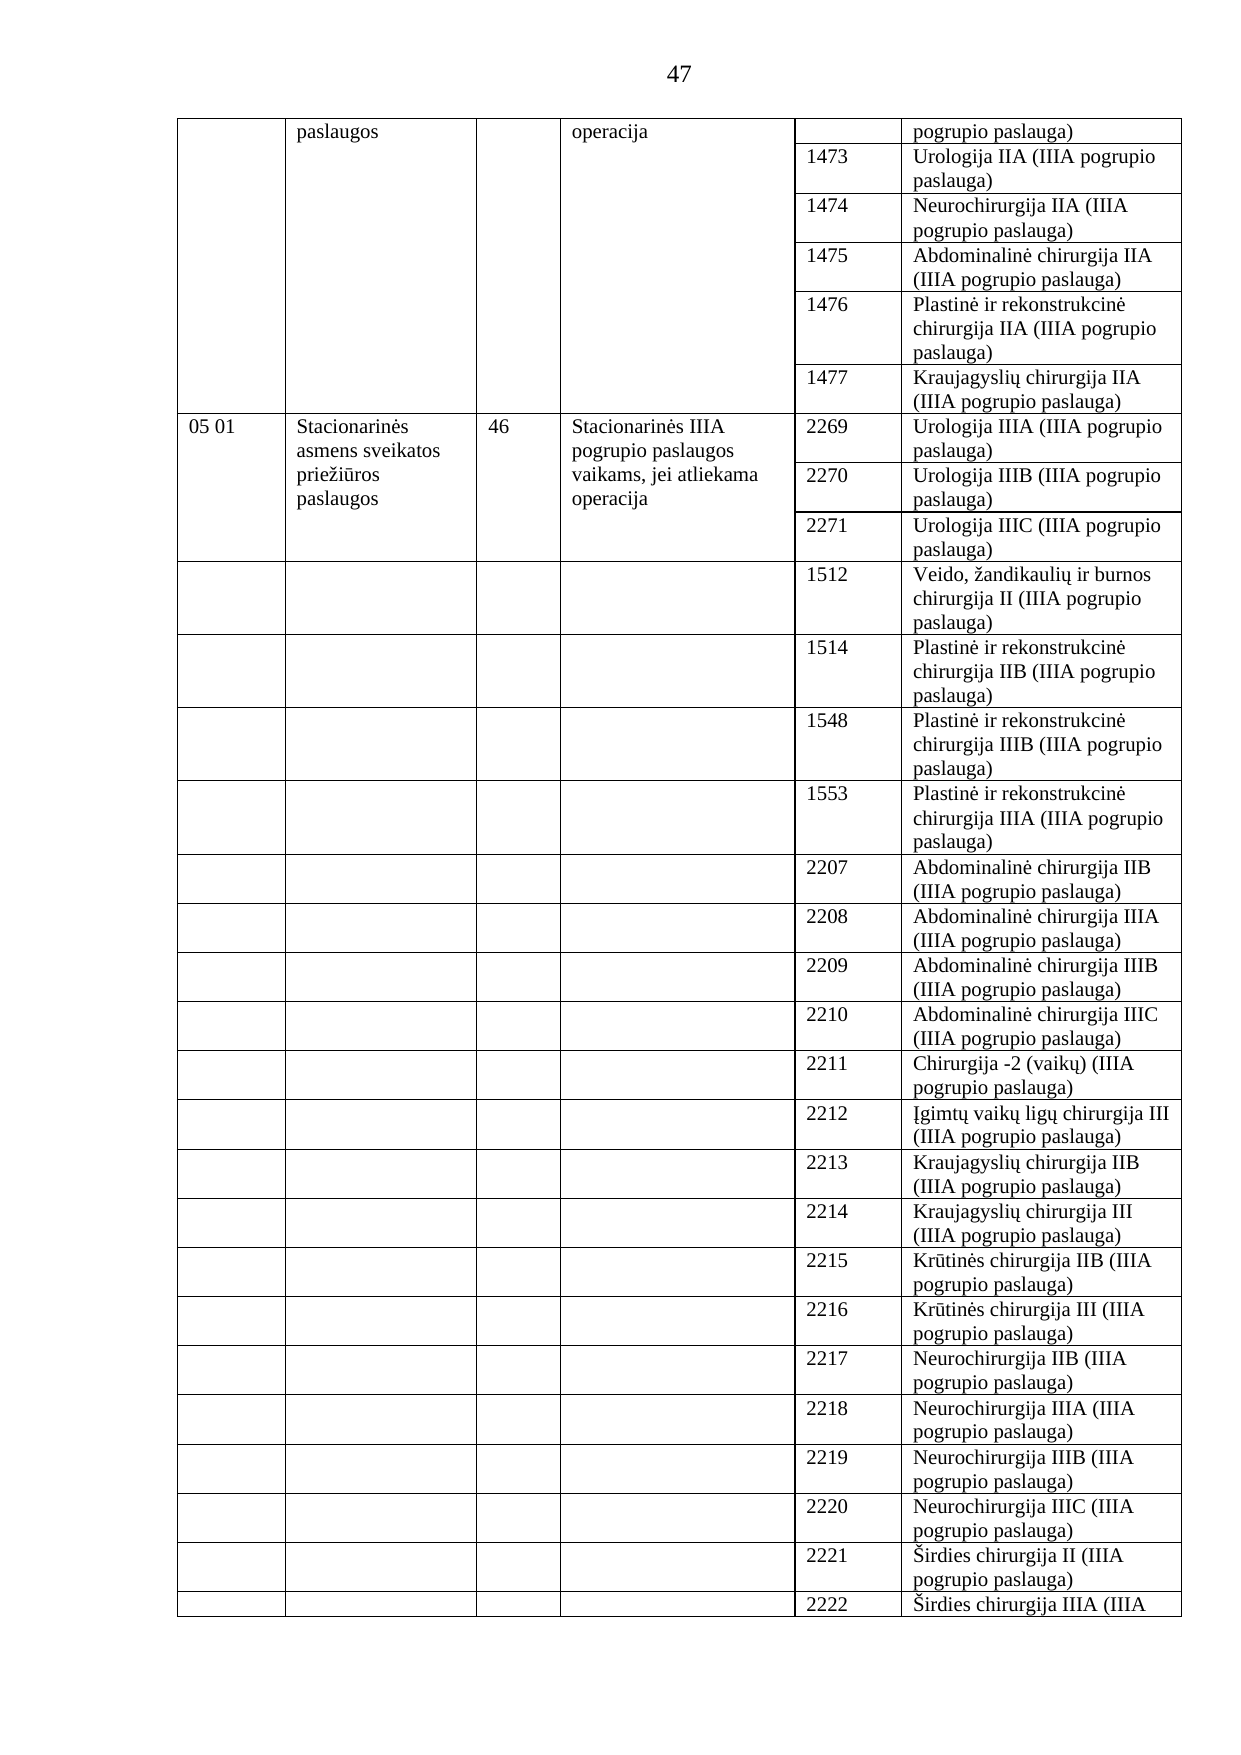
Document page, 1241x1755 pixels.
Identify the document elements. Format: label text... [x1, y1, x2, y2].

table_cell 2213 [796, 1150, 901, 1198]
table_cell 2215 [796, 1248, 901, 1296]
table_cell [561, 635, 794, 707]
table_cell [477, 708, 560, 780]
table_cell [178, 1592, 285, 1616]
table_cell 1477 [796, 365, 901, 413]
table_cell [178, 1395, 285, 1443]
table_cell [178, 1297, 285, 1345]
table_cell paslaugos [286, 119, 476, 413]
table_cell [178, 1494, 285, 1542]
table_cell [477, 1051, 560, 1099]
table_cell Kraujagyslių chirurgija IIB (IIIA pogrupio paslauga) [902, 1150, 1181, 1198]
table_cell [561, 855, 794, 903]
table_cell 05 01 [178, 414, 285, 561]
table_cell 2222 [796, 1592, 901, 1616]
table_cell 2219 [796, 1445, 901, 1493]
table_cell Urologija IIIB (IIIA pogrupio paslauga) [902, 463, 1181, 511]
table_cell [178, 1248, 285, 1296]
table_cell [477, 1002, 560, 1050]
table_cell [561, 1346, 794, 1394]
table_cell [561, 1199, 794, 1247]
table_cell [561, 1543, 794, 1591]
table_cell 2216 [796, 1297, 901, 1345]
table_cell 2210 [796, 1002, 901, 1050]
table_cell Urologija IIA (IIIA pogrupio paslauga) [902, 144, 1181, 192]
table_cell 2271 [796, 513, 901, 561]
table_cell Įgimtų vaikų ligų chirurgija III (IIIA pogrupio paslauga) [902, 1100, 1181, 1148]
table_cell Plastinė ir rekonstrukcinė chirurgija IIIB (IIIA pogrupio paslauga) [902, 708, 1181, 780]
table_cell [477, 1592, 560, 1616]
table_cell 2220 [796, 1494, 901, 1542]
table_cell 46 [477, 414, 560, 561]
table_cell [178, 1346, 285, 1394]
table_cell Neurochirurgija IIIB (IIIA pogrupio paslauga) [902, 1445, 1181, 1493]
table_cell [477, 1543, 560, 1591]
table_cell Abdominalinė chirurgija IIIA (IIIA pogrupio paslauga) [902, 904, 1181, 952]
table_cell Veido, žandikaulių ir burnos chirurgija II (IIIA pogrupio paslauga) [902, 562, 1181, 634]
table_cell Krūtinės chirurgija IIB (IIIA pogrupio paslauga) [902, 1248, 1181, 1296]
table_cell [561, 1395, 794, 1443]
table_cell Plastinė ir rekonstrukcinė chirurgija IIA (IIIA pogrupio paslauga) [902, 292, 1181, 364]
table_cell [477, 904, 560, 952]
table_cell [286, 953, 476, 1001]
table_cell Urologija IIIA (IIIA pogrupio paslauga) [902, 414, 1181, 462]
table_cell [178, 953, 285, 1001]
table_cell 1474 [796, 194, 901, 242]
table_cell Abdominalinė chirurgija IIIC (IIIA pogrupio paslauga) [902, 1002, 1181, 1050]
table_cell [561, 1100, 794, 1148]
table_cell [477, 1100, 560, 1148]
table_cell [286, 781, 476, 853]
table_cell 1512 [796, 562, 901, 634]
table_cell [477, 1346, 560, 1394]
table_cell 1476 [796, 292, 901, 364]
table_cell [477, 1297, 560, 1345]
table_cell [286, 1100, 476, 1148]
table_cell Neurochirurgija IIIA (IIIA pogrupio paslauga) [902, 1395, 1181, 1443]
table_cell [561, 562, 794, 634]
table_cell [178, 1100, 285, 1148]
table_cell Chirurgija -2 (vaikų) (IIIA pogrupio paslauga) [902, 1051, 1181, 1099]
table_cell [178, 1002, 285, 1050]
table_cell [286, 1592, 476, 1616]
table_cell [178, 904, 285, 952]
table_cell 2209 [796, 953, 901, 1001]
table_cell Urologija IIIC (IIIA pogrupio paslauga) [902, 513, 1181, 561]
table_cell [477, 1248, 560, 1296]
table_cell [477, 635, 560, 707]
table_cell [477, 953, 560, 1001]
table_cell Krūtinės chirurgija III (IIIA pogrupio paslauga) [902, 1297, 1181, 1345]
table_cell [178, 119, 285, 413]
table_cell [286, 1051, 476, 1099]
table_cell Abdominalinė chirurgija IIB (IIIA pogrupio paslauga) [902, 855, 1181, 903]
table_cell Abdominalinė chirurgija IIA (IIIA pogrupio paslauga) [902, 243, 1181, 291]
table_cell [561, 781, 794, 853]
table_cell [561, 1592, 794, 1616]
table_cell [178, 1199, 285, 1247]
table_cell [796, 119, 901, 143]
table_cell 2211 [796, 1051, 901, 1099]
table_cell 2207 [796, 855, 901, 903]
table_cell [178, 1051, 285, 1099]
table_cell 1475 [796, 243, 901, 291]
table_cell 1553 [796, 781, 901, 853]
table_cell [178, 635, 285, 707]
table_cell Širdies chirurgija IIIA (IIIA [902, 1592, 1181, 1616]
table_cell Kraujagyslių chirurgija III (IIIA pogrupio paslauga) [902, 1199, 1181, 1247]
table_cell [477, 1395, 560, 1443]
table_cell [477, 1494, 560, 1542]
table_cell [286, 904, 476, 952]
table_cell Abdominalinė chirurgija IIIB (IIIA pogrupio paslauga) [902, 953, 1181, 1001]
table_cell [477, 1445, 560, 1493]
table_cell [178, 1150, 285, 1198]
table_cell 1514 [796, 635, 901, 707]
table_cell [477, 1199, 560, 1247]
table_cell [561, 1150, 794, 1198]
table_cell [286, 1297, 476, 1345]
table_cell [286, 1494, 476, 1542]
table_cell [286, 1543, 476, 1591]
table_cell 2208 [796, 904, 901, 952]
table_cell [477, 1150, 560, 1198]
table_cell [286, 1199, 476, 1247]
table_cell [561, 1445, 794, 1493]
table_cell [286, 635, 476, 707]
table_cell [561, 1297, 794, 1345]
table_cell pogrupio paslauga) [902, 119, 1181, 143]
table_cell Neurochirurgija IIIC (IIIA pogrupio paslauga) [902, 1494, 1181, 1542]
table_cell [178, 855, 285, 903]
table_cell 2270 [796, 463, 901, 511]
table_cell [286, 562, 476, 634]
table_cell [178, 708, 285, 780]
table_cell [178, 1445, 285, 1493]
table_cell [561, 708, 794, 780]
table_cell Kraujagyslių chirurgija IIA (IIIA pogrupio paslauga) [902, 365, 1181, 413]
table_cell Širdies chirurgija II (IIIA pogrupio paslauga) [902, 1543, 1181, 1591]
table_cell [286, 1150, 476, 1198]
table_cell [477, 855, 560, 903]
table_cell 2212 [796, 1100, 901, 1148]
table_cell 2217 [796, 1346, 901, 1394]
table_cell [561, 953, 794, 1001]
table_cell 2218 [796, 1395, 901, 1443]
table_cell 2221 [796, 1543, 901, 1591]
table_cell operacija [561, 119, 794, 413]
table_cell 2269 [796, 414, 901, 462]
table_cell [561, 1002, 794, 1050]
table_cell [477, 562, 560, 634]
table_cell Stacionarinės asmens sveikatos priežiūros paslaugos [286, 414, 476, 561]
table_cell [561, 1051, 794, 1099]
table_cell Stacionarinės IIIA pogrupio paslaugos vaikams, jei atliekama operacija [561, 414, 794, 561]
table_cell Plastinė ir rekonstrukcinė chirurgija IIIA (IIIA pogrupio paslauga) [902, 781, 1181, 853]
table_cell Plastinė ir rekonstrukcinė chirurgija IIB (IIIA pogrupio paslauga) [902, 635, 1181, 707]
table_cell [286, 855, 476, 903]
table_cell [286, 1445, 476, 1493]
table_cell Neurochirurgija IIA (IIIA pogrupio paslauga) [902, 194, 1181, 242]
table_cell [286, 1395, 476, 1443]
table_cell [477, 119, 560, 413]
table_cell [477, 781, 560, 853]
table_cell [178, 781, 285, 853]
table_cell Neurochirurgija IIB (IIIA pogrupio paslauga) [902, 1346, 1181, 1394]
table_cell [561, 904, 794, 952]
table_cell [286, 1248, 476, 1296]
table_cell 1548 [796, 708, 901, 780]
table_cell [561, 1248, 794, 1296]
table_cell [178, 1543, 285, 1591]
table_cell [561, 1494, 794, 1542]
table_cell 1473 [796, 144, 901, 192]
table_cell [178, 562, 285, 634]
table_cell [286, 708, 476, 780]
table_cell 2214 [796, 1199, 901, 1247]
table_cell [286, 1002, 476, 1050]
table_cell [286, 1346, 476, 1394]
